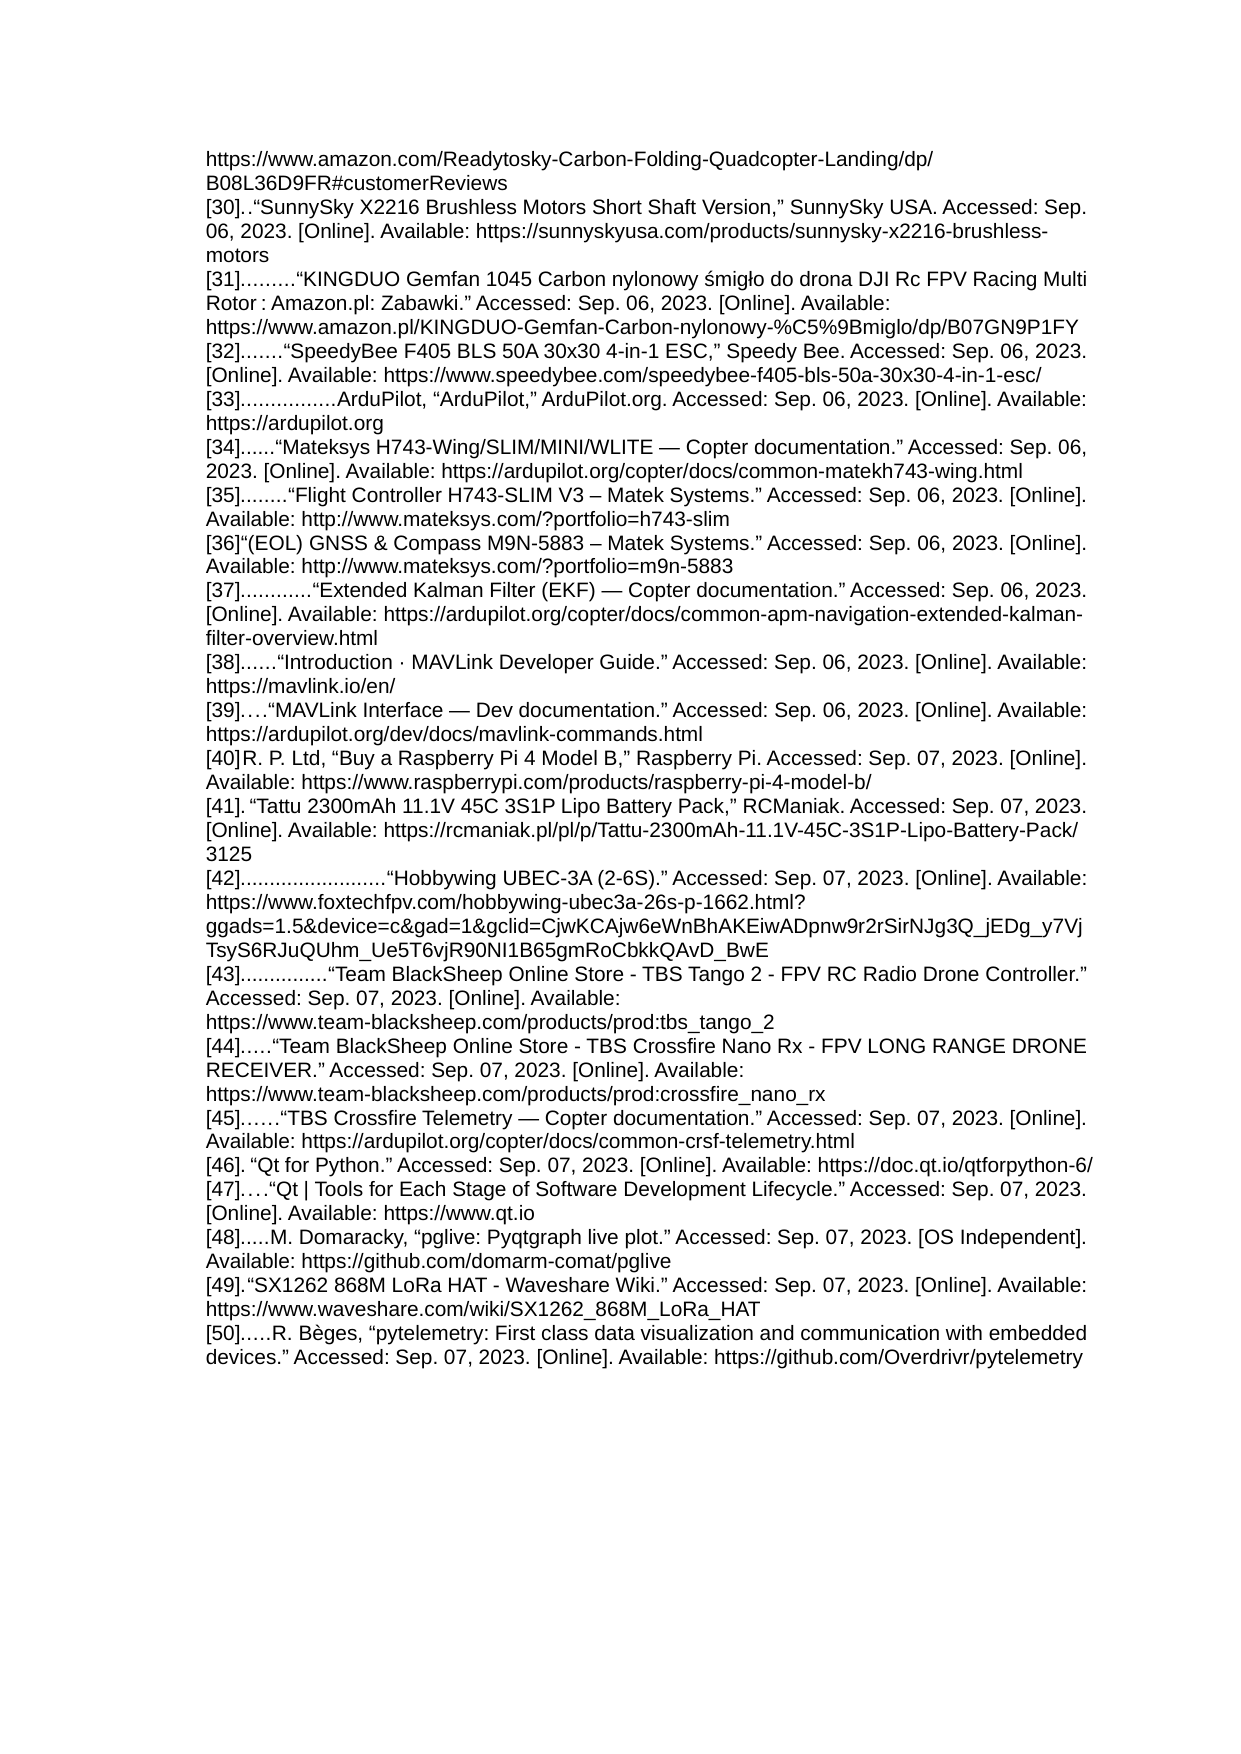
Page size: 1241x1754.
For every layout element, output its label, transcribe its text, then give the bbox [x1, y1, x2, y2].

text [41] “Tattu 2300mAh 11.1V 45C 3S1P Lipo Battery Pack,” RCManiak. Accessed: Sep. 07, 2023. [Online]. Available: https://rcmaniak.pl/pl/p/Tattu-2300mAh-11.1V-45C-3S1P-Lipo-Battery-Pack/3125 [206, 794, 1093, 866]
text [37] “Extended Kalman Filter (EKF) — Copter documentation.” Accessed: Sep. 06, 2023. [Online]. Available: https://ardupilot.org/copter/docs/common-apm-navigation-extended-kalman-filter-overview.html [206, 578, 1093, 650]
text [35] “Flight Controller H743-SLIM V3 – Matek Systems.” Accessed: Sep. 06, 2023. [Online]. Available: http://www.mateksys.com/?portfolio=h743-slim [206, 482, 1093, 530]
text [34] “Mateksys H743-Wing/SLIM/MINI/WLITE — Copter documentation.” Accessed: Sep. 06, 2023. [Online]. Available: https://ardupilot.org/copter/docs/common-matekh743-wing.html [206, 434, 1093, 482]
text [44] “Team BlackSheep Online Store - TBS Crossfire Nano Rx - FPV LONG RANGE DRONE RECEIVER.” Accessed: Sep. 07, 2023. [Online]. Available: https://www.team-blacksheep.com/products/prod:crossfire_nano_rx [206, 1033, 1093, 1105]
text [43] “Team BlackSheep Online Store - TBS Tango 2 - FPV RC Radio Drone Controller.” Accessed: Sep. 07, 2023. [Online]. Available: https://www.team-blacksheep.com/products/prod:tbs_tango_2 [206, 962, 1093, 1033]
text [45] “TBS Crossfire Telemetry — Copter documentation.” Accessed: Sep. 07, 2023. [Online]. Available: https://ardupilot.org/copter/docs/common-crsf-telemetry.html [206, 1105, 1093, 1153]
text [49] “SX1262 868M LoRa HAT - Waveshare Wiki.” Accessed: Sep. 07, 2023. [Online]. Available: https://www.waveshare.com/wiki/SX1262_868M_LoRa_HAT [206, 1273, 1093, 1321]
text [50] R. Bèges, “pytelemetry: First class data visualization and communication with embedded devices.” Accessed: Sep. 07, 2023. [Online]. Available: https://github.com/Overdrivr/pytelemetry [206, 1321, 1093, 1369]
text [48] M. Domaracky, “pglive: Pyqtgraph live plot.” Accessed: Sep. 07, 2023. [OS Independent]. Available: https://github.com/domarm-comat/pglive [206, 1225, 1093, 1273]
text [46] “Qt for Python.” Accessed: Sep. 07, 2023. [Online]. Available: https://doc.qt.io/qtforpython-6/ [206, 1153, 1093, 1177]
text [42] “Hobbywing UBEC-3A (2-6S).” Accessed: Sep. 07, 2023. [Online]. Available: https://www.foxtechfpv.com/hobbywing-ubec3a-26s-p-1662.html?ggads=1.5&device=c&gad=1&gclid=CjwKCAjw6eWnBhAKEiwADpnw9r2rSirNJg3Q_jEDg_y7VjTsyS6RJuQUhm_Ue5T6vjR90NI1B65gmRoCbkkQAvD_BwE [206, 866, 1093, 962]
text https://www.amazon.com/Readytosky-Carbon-Folding-Quadcopter-Landing/dp/B08L36D9FR#customerReviews [206, 147, 1093, 195]
text [40] R. P. Ltd, “Buy a Raspberry Pi 4 Model B,” Raspberry Pi. Accessed: Sep. 07, 2023. [Online]. Available: https://www.raspberrypi.com/products/raspberry-pi-4-model-b/ [206, 746, 1093, 794]
text [36] “(EOL) GNSS & Compass M9N-5883 – Matek Systems.” Accessed: Sep. 06, 2023. [Online]. Available: http://www.mateksys.com/?portfolio=m9n-5883 [206, 530, 1093, 578]
text [30] “SunnySky X2216 Brushless Motors Short Shaft Version,” SunnySky USA. Accessed: Sep. 06, 2023. [Online]. Available: https://sunnyskyusa.com/products/sunnysky-x2216-brushless-motors [206, 195, 1093, 267]
text [39] “MAVLink Interface — Dev documentation.” Accessed: Sep. 06, 2023. [Online]. Available: https://ardupilot.org/dev/docs/mavlink-commands.html [206, 698, 1093, 746]
text [32] “SpeedyBee F405 BLS 50A 30x30 4-in-1 ESC,” Speedy Bee. Accessed: Sep. 06, 2023. [Online]. Available: https://www.speedybee.com/speedybee-f405-bls-50a-30x30-4-in-1-esc/ [206, 339, 1093, 387]
text [33] ArduPilot, “ArduPilot,” ArduPilot.org. Accessed: Sep. 06, 2023. [Online]. Available: https://ardupilot.org [206, 387, 1093, 434]
text [47] “Qt | Tools for Each Stage of Software Development Lifecycle.” Accessed: Sep. 07, 2023. [Online]. Available: https://www.qt.io [206, 1177, 1093, 1225]
text [31] “KINGDUO Gemfan 1045 Carbon nylonowy śmigło do drona DJI Rc FPV Racing Multi Rotor : Amazon.pl: Zabawki.” Accessed: Sep. 06, 2023. [Online]. Available: https://www.amazon.pl/KINGDUO-Gemfan-Carbon-nylonowy-%C5%9Bmiglo/dp/B07GN9P1FY [206, 267, 1093, 339]
text [38] “Introduction · MAVLink Developer Guide.” Accessed: Sep. 06, 2023. [Online]. Available: https://mavlink.io/en/ [206, 650, 1093, 698]
